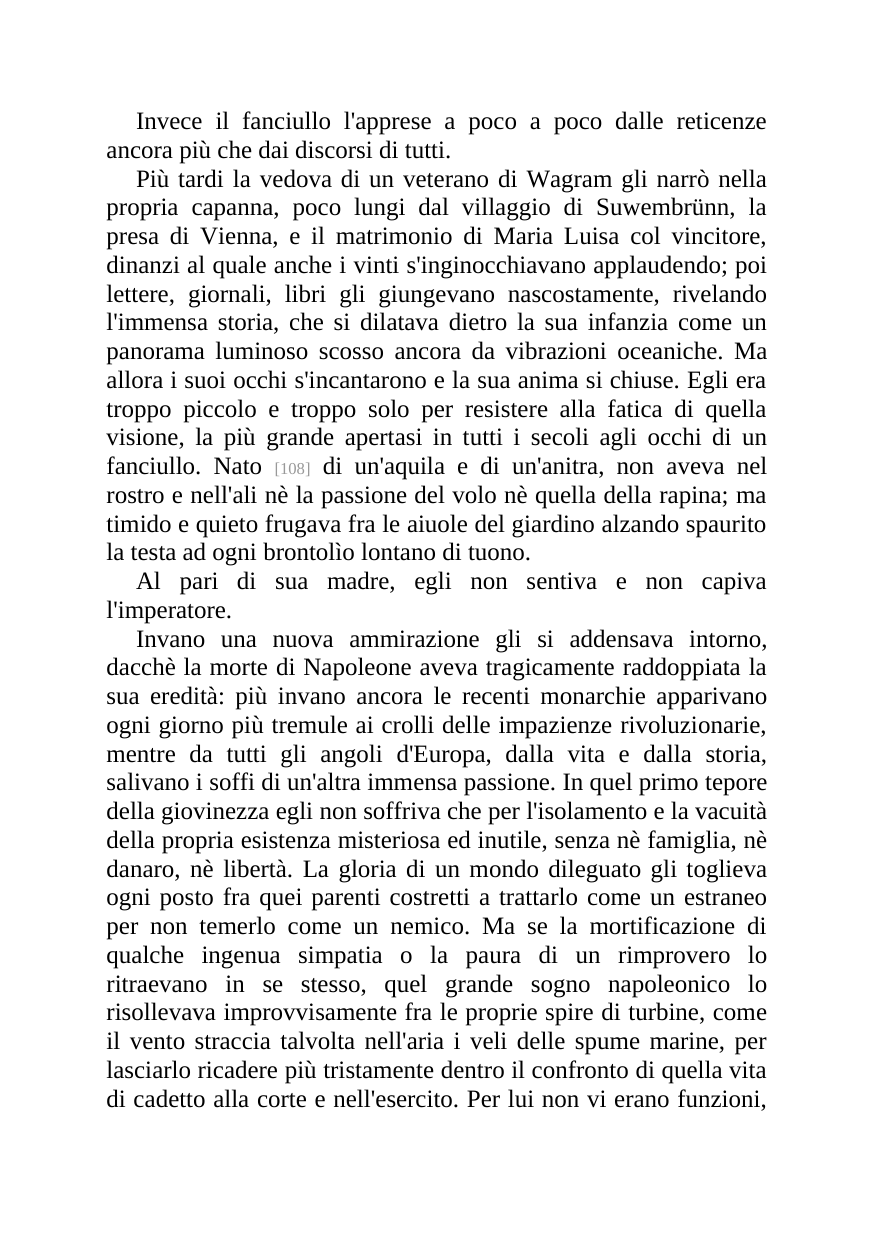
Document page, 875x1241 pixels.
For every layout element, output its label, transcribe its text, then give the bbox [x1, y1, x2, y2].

text Invece il fanciullo l'apprese a poco a poco dalle reticenze ancora più che dai discorsi di tutti. [106, 106, 768, 164]
text Al pari di sua madre, egli non sentiva e non capiva l'imperatore. [106, 566, 768, 624]
text Invano una nuova ammirazione gli si addensava intorno, dacchè la morte di Napoleone aveva tragicamente raddoppiata la sua eredità: più invano ancora le recenti monarchie apparivano ogni giorno più tremule ai crolli delle impazienze rivoluzionarie, mentre da tutti gli angoli d'Europa, dalla vita e dalla storia, salivano i soffi di un'altra immensa passione. In quel primo tepore della giovinezza egli non soffriva che per l'isolamento e la vacuità della propria esistenza misteriosa ed inutile, senza nè famiglia, nè danaro, nè libertà. La gloria di un mondo dileguato gli toglieva ogni posto fra quei parenti costretti a trattarlo come un estraneo per non temerlo come un nemico. Ma se la mortificazione di qualche ingenua simpatia o la paura di un rimprovero lo ritraevano in se stesso, quel grande sogno napoleonico lo risollevava improvvisamente fra le proprie spire di turbine, come il vento straccia talvolta nell'aria i veli delle spume marine, per lasciarlo ricadere più tristamente dentro il confronto di quella vita di cadetto alla corte e nell'esercito. Per lui non vi erano funzioni, [106, 624, 768, 1112]
text Più tardi la vedova di un veterano di Wagram gli narrò nella propria capanna, poco lungi dal villaggio di Suwembrünn, la presa di Vienna, e il matrimonio di Maria Luisa col vincitore, dinanzi al quale anche i vinti s'inginocchiavano applaudendo; poi lettere, giornali, libri gli giungevano nascostamente, rivelando l'immensa storia, che si dilatava dietro la sua infanzia come un panorama luminoso scosso ancora da vibrazioni oceaniche. Ma allora i suoi occhi s'incantarono e la sua anima si chiuse. Egli era troppo piccolo e troppo solo per resistere alla fatica di quella visione, la più grande apertasi in tutti i secoli agli occhi di un fanciullo. Nato [108] di un'aquila e di un'anitra, non aveva nel rostro e nell'ali nè la passione del volo nè quella della rapina; ma timido e quieto frugava fra le aiuole del giardino alzando spaurito la testa ad ogni brontolìo lontano di tuono. [106, 164, 768, 566]
